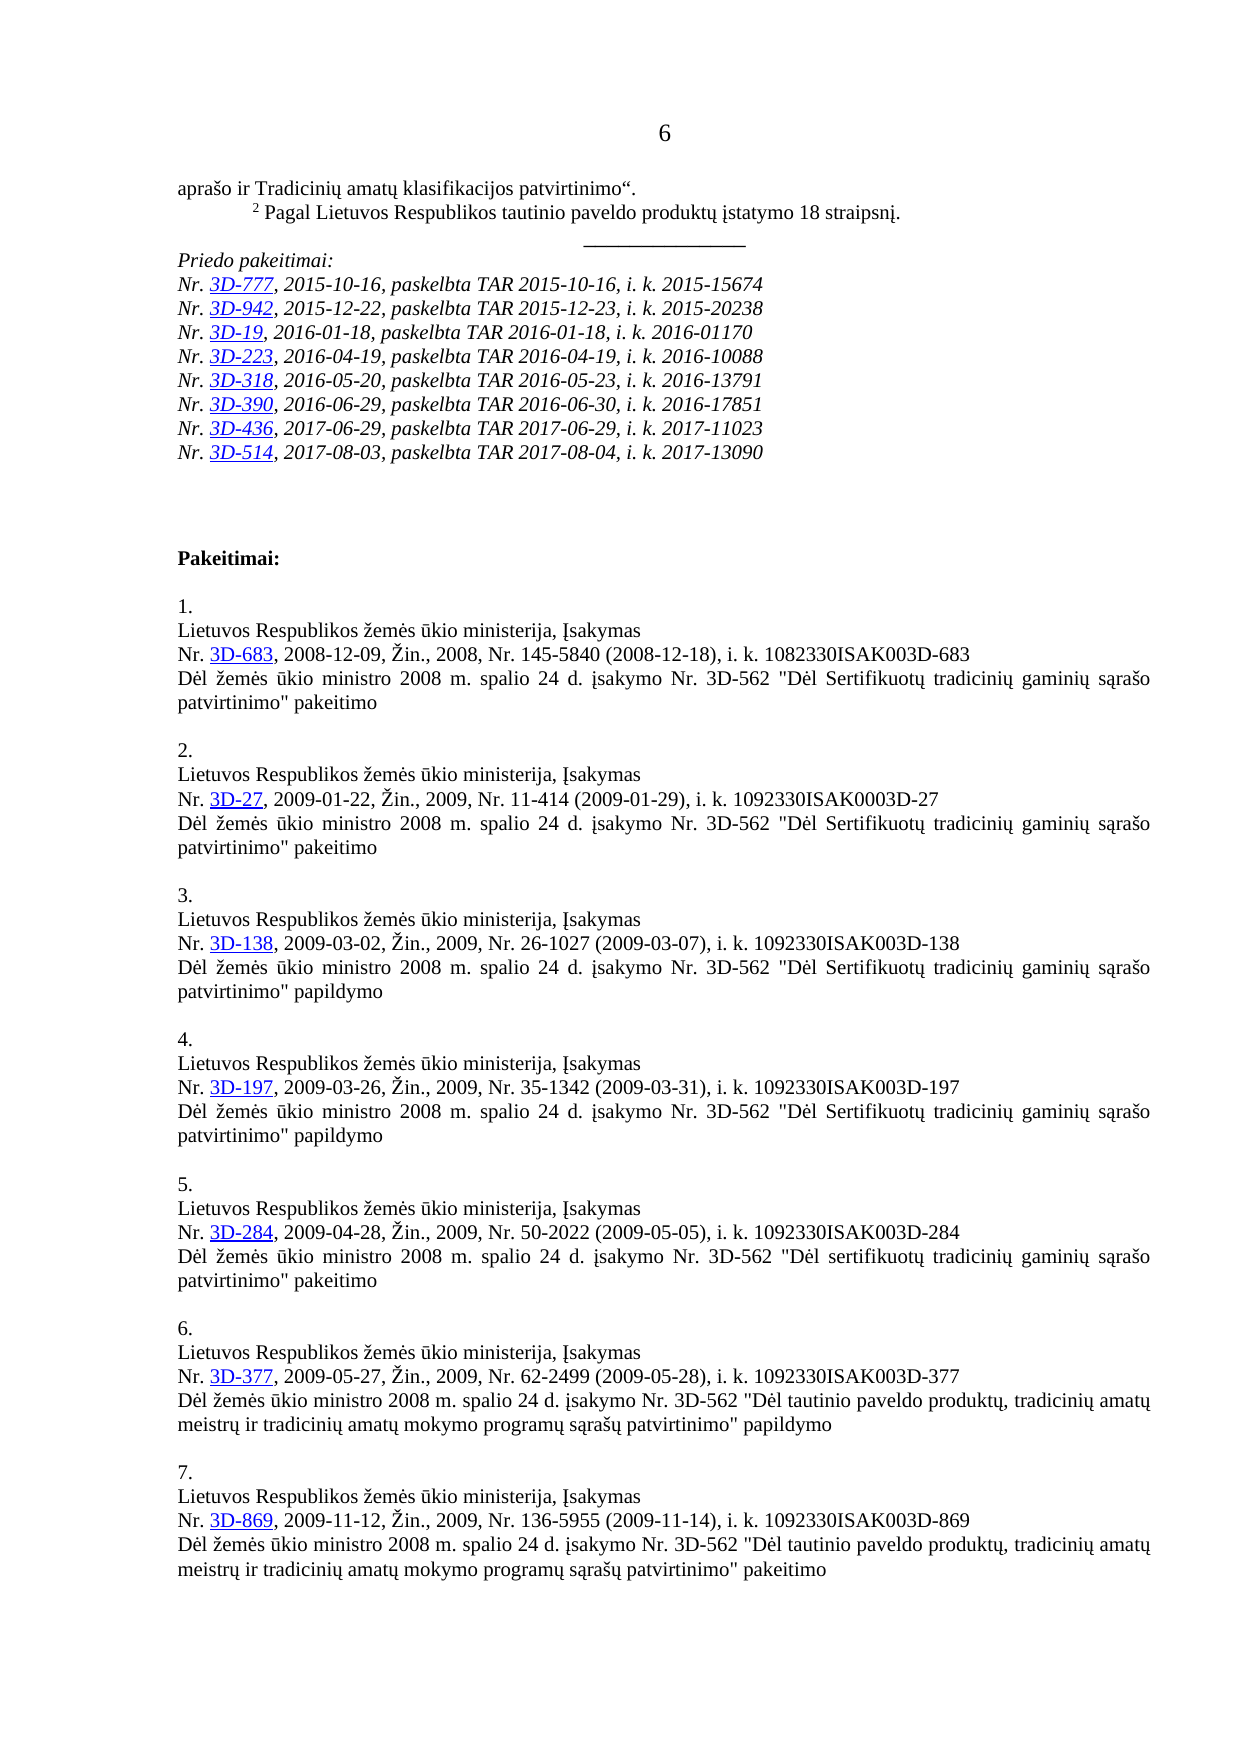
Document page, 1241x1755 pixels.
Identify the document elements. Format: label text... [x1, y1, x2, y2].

text 7. [177, 1460, 1152, 1484]
text Nr. 3D-436, 2017-06-29, paskelbta TAR 2017-06-29, i. k. 2017-11023 [177, 416, 1152, 440]
text Lietuvos Respublikos žemės ūkio ministerija, Įsakymas [177, 907, 1152, 931]
text Nr. 3D-942, 2015-12-22, paskelbta TAR 2015-12-23, i. k. 2015-20238 [177, 296, 1152, 320]
text Lietuvos Respublikos žemės ūkio ministerija, Įsakymas [177, 1051, 1152, 1075]
text aprašo ir Tradicinių amatų klasifikacijos patvirtinimo“. [177, 176, 1152, 200]
text Nr. 3D-223, 2016-04-19, paskelbta TAR 2016-04-19, i. k. 2016-10088 [177, 344, 1152, 368]
text 3. [177, 883, 1152, 907]
text Nr. 3D-318, 2016-05-20, paskelbta TAR 2016-05-23, i. k. 2016-13791 [177, 368, 1152, 392]
text Nr. 3D-27, 2009-01-22, Žin., 2009, Nr. 11-414 (2009-01-29), i. k. 1092330ISAK0003D-27 [177, 786, 1152, 811]
text Dėl žemės ūkio ministro 2008 m. spalio 24 d. įsakymo Nr. 3D-562 "Dėl sertifikuotų tradicinių gaminių sąrašo patvirtinimo" pakeitimo [177, 1244, 1152, 1292]
text Pakeitimai: [177, 546, 1152, 570]
text Lietuvos Respublikos žemės ūkio ministerija, Įsakymas [177, 1484, 1152, 1508]
text Lietuvos Respublikos žemės ūkio ministerija, Įsakymas [177, 1340, 1152, 1364]
text Dėl žemės ūkio ministro 2008 m. spalio 24 d. įsakymo Nr. 3D-562 "Dėl Sertifikuotų tradicinių gaminių sąrašo patvirtinimo" papildymo [177, 955, 1152, 1003]
text ______________ [177, 224, 1152, 248]
text Nr. 3D-197, 2009-03-26, Žin., 2009, Nr. 35-1342 (2009-03-31), i. k. 1092330ISAK003D-197 [177, 1075, 1152, 1099]
text Nr. 3D-284, 2009-04-28, Žin., 2009, Nr. 50-2022 (2009-05-05), i. k. 1092330ISAK003D-284 [177, 1219, 1152, 1244]
text 2 Pagal Lietuvos Respublikоs tautinio paveldo produktų įstatymo 18 straipsnį. [177, 200, 1152, 224]
text Lietuvos Respublikos žemės ūkio ministerija, Įsakymas [177, 1196, 1152, 1219]
text 2. [177, 738, 1152, 762]
text Dėl žemės ūkio ministro 2008 m. spalio 24 d. įsakymo Nr. 3D-562 "Dėl Sertifikuotų tradicinių gaminių sąrašo patvirtinimo" papildymo [177, 1099, 1152, 1147]
text 6. [177, 1316, 1152, 1340]
text Nr. 3D-869, 2009-11-12, Žin., 2009, Nr. 136-5955 (2009-11-14), i. k. 1092330ISAK003D-869 [177, 1508, 1152, 1532]
text Dėl žemės ūkio ministro 2008 m. spalio 24 d. įsakymo Nr. 3D-562 "Dėl tautinio paveldo produktų, tradicinių amatų meistrų ir tradicinių amatų mokymo programų sąrašų patvirtinimo" pakeitimo [177, 1532, 1152, 1581]
text Priedo pakeitimai: [177, 248, 1152, 272]
text Nr. 3D-390, 2016-06-29, paskelbta TAR 2016-06-30, i. k. 2016-17851 [177, 392, 1152, 416]
text Nr. 3D-514, 2017-08-03, paskelbta TAR 2017-08-04, i. k. 2017-13090 [177, 440, 1152, 464]
text 5. [177, 1171, 1152, 1196]
text Dėl žemės ūkio ministro 2008 m. spalio 24 d. įsakymo Nr. 3D-562 "Dėl Sertifikuotų tradicinių gaminių sąrašo patvirtinimo" pakeitimo [177, 666, 1152, 714]
text Nr. 3D-138, 2009-03-02, Žin., 2009, Nr. 26-1027 (2009-03-07), i. k. 1092330ISAK003D-138 [177, 931, 1152, 955]
text Lietuvos Respublikos žemės ūkio ministerija, Įsakymas [177, 618, 1152, 642]
text Nr. 3D-377, 2009-05-27, Žin., 2009, Nr. 62-2499 (2009-05-28), i. k. 1092330ISAK003D-377 [177, 1364, 1152, 1388]
text Nr. 3D-683, 2008-12-09, Žin., 2008, Nr. 145-5840 (2008-12-18), i. k. 1082330ISAK003D-683 [177, 642, 1152, 666]
text Lietuvos Respublikos žemės ūkio ministerija, Įsakymas [177, 762, 1152, 786]
text Nr. 3D-777, 2015-10-16, paskelbta TAR 2015-10-16, i. k. 2015-15674 [177, 272, 1152, 296]
text Nr. 3D-19, 2016-01-18, paskelbta TAR 2016-01-18, i. k. 2016-01170 [177, 320, 1152, 344]
text Dėl žemės ūkio ministro 2008 m. spalio 24 d. įsakymo Nr. 3D-562 "Dėl Sertifikuotų tradicinių gaminių sąrašo patvirtinimo" pakeitimo [177, 811, 1152, 859]
text Dėl žemės ūkio ministro 2008 m. spalio 24 d. įsakymo Nr. 3D-562 "Dėl tautinio paveldo produktų, tradicinių amatų meistrų ir tradicinių amatų mokymo programų sąrašų patvirtinimo" papildymo [177, 1388, 1152, 1436]
text 4. [177, 1027, 1152, 1051]
text 1. [177, 594, 1152, 618]
